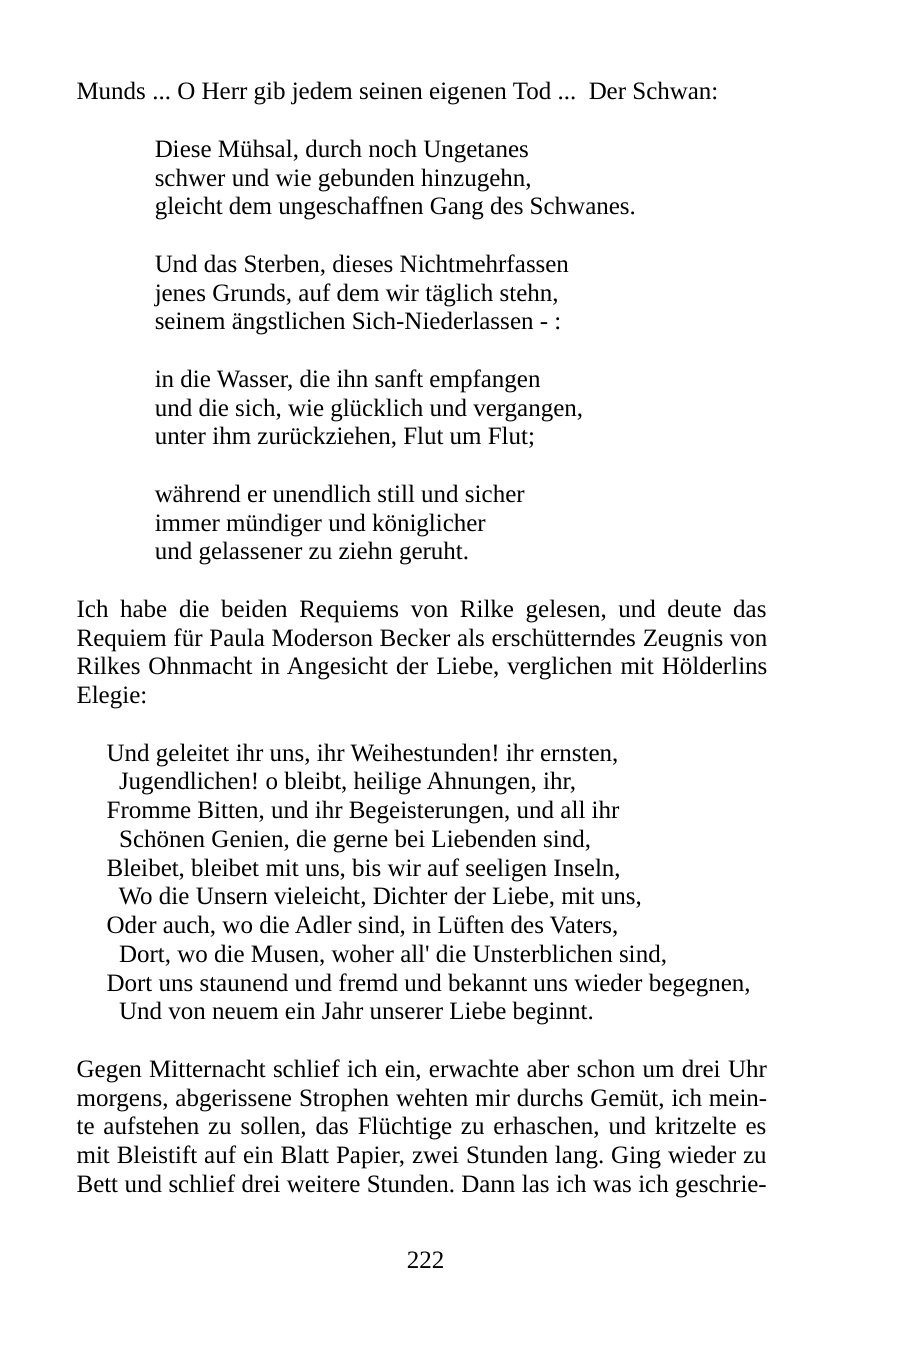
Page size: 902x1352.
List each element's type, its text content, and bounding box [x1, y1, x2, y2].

text Oder auch, wo die Adler sind, in Lüften des Vaters, [106, 910, 768, 939]
text Munds ... O Herr gib jedem seinen eigenen Tod ... Der Schwan: [76, 76, 768, 105]
text Gegen Mitternacht schlief ich ein, erwachte aber schon um drei Uhr morgens, abgerissene Strophen wehten mir durchs Gemüt, ich mein-te aufstehen zu sollen, das Flüchtige zu erhaschen, und kritzelte es mit Bleistift auf ein Blatt Papier, zwei Stunden lang. Ging wieder zu Bett und schlief drei weitere Stunden. Dann las ich was ich geschrie- [76, 1054, 768, 1198]
text Und von neuem ein Jahr unserer Liebe beginnt. [106, 996, 768, 1025]
text Dort uns staunend und fremd und bekannt uns wieder begegnen, [106, 968, 768, 996]
text Jugendlichen! o bleibt, heilige Ahnungen, ihr, [106, 766, 768, 795]
text Ich habe die beiden Requiems von Rilke gelesen, und deute das Requiem für Paula Moderson Becker als erschütterndes Zeugnis von Rilkes Ohnmacht in Angesicht der Liebe, verglichen mit Hölderlins Elegie: [76, 594, 768, 709]
text Dort, wo die Musen, woher all' die Unsterblichen sind, [106, 939, 768, 968]
text Fromme Bitten, und ihr Begeisterungen, und all ihr [106, 795, 768, 824]
text während er unendlich still und sicher [154, 479, 768, 508]
text in die Wasser, die ihn sanft empfangen [154, 364, 768, 393]
text und die sich, wie glücklich und vergangen, [154, 393, 768, 421]
text Wo die Unsern vieleicht, Dichter der Liebe, mit uns, [106, 881, 768, 910]
text Bleibet, bleibet mit uns, bis wir auf seeligen Inseln, [106, 853, 768, 881]
text unter ihm zurückziehen, Flut um Flut; [154, 421, 768, 450]
text gleicht dem ungeschaffnen Gang des Schwanes. [154, 191, 768, 220]
text seinem ängstlichen Sich-Niederlassen - : [154, 306, 768, 335]
text immer mündiger und königlicher [154, 508, 768, 536]
text Schönen Genien, die gerne bei Liebenden sind, [106, 824, 768, 853]
text Und das Sterben, dieses Nichtmehrfassen [154, 249, 768, 278]
text und gelassener zu ziehn geruht. [154, 536, 768, 565]
text Und geleitet ihr uns, ihr Weihestunden! ihr ernsten, [106, 738, 768, 766]
text schwer und wie gebunden hinzugehn, [154, 163, 768, 191]
text Diese Mühsal, durch noch Ungetanes [154, 134, 768, 163]
text jenes Grunds, auf dem wir täglich stehn, [154, 278, 768, 306]
